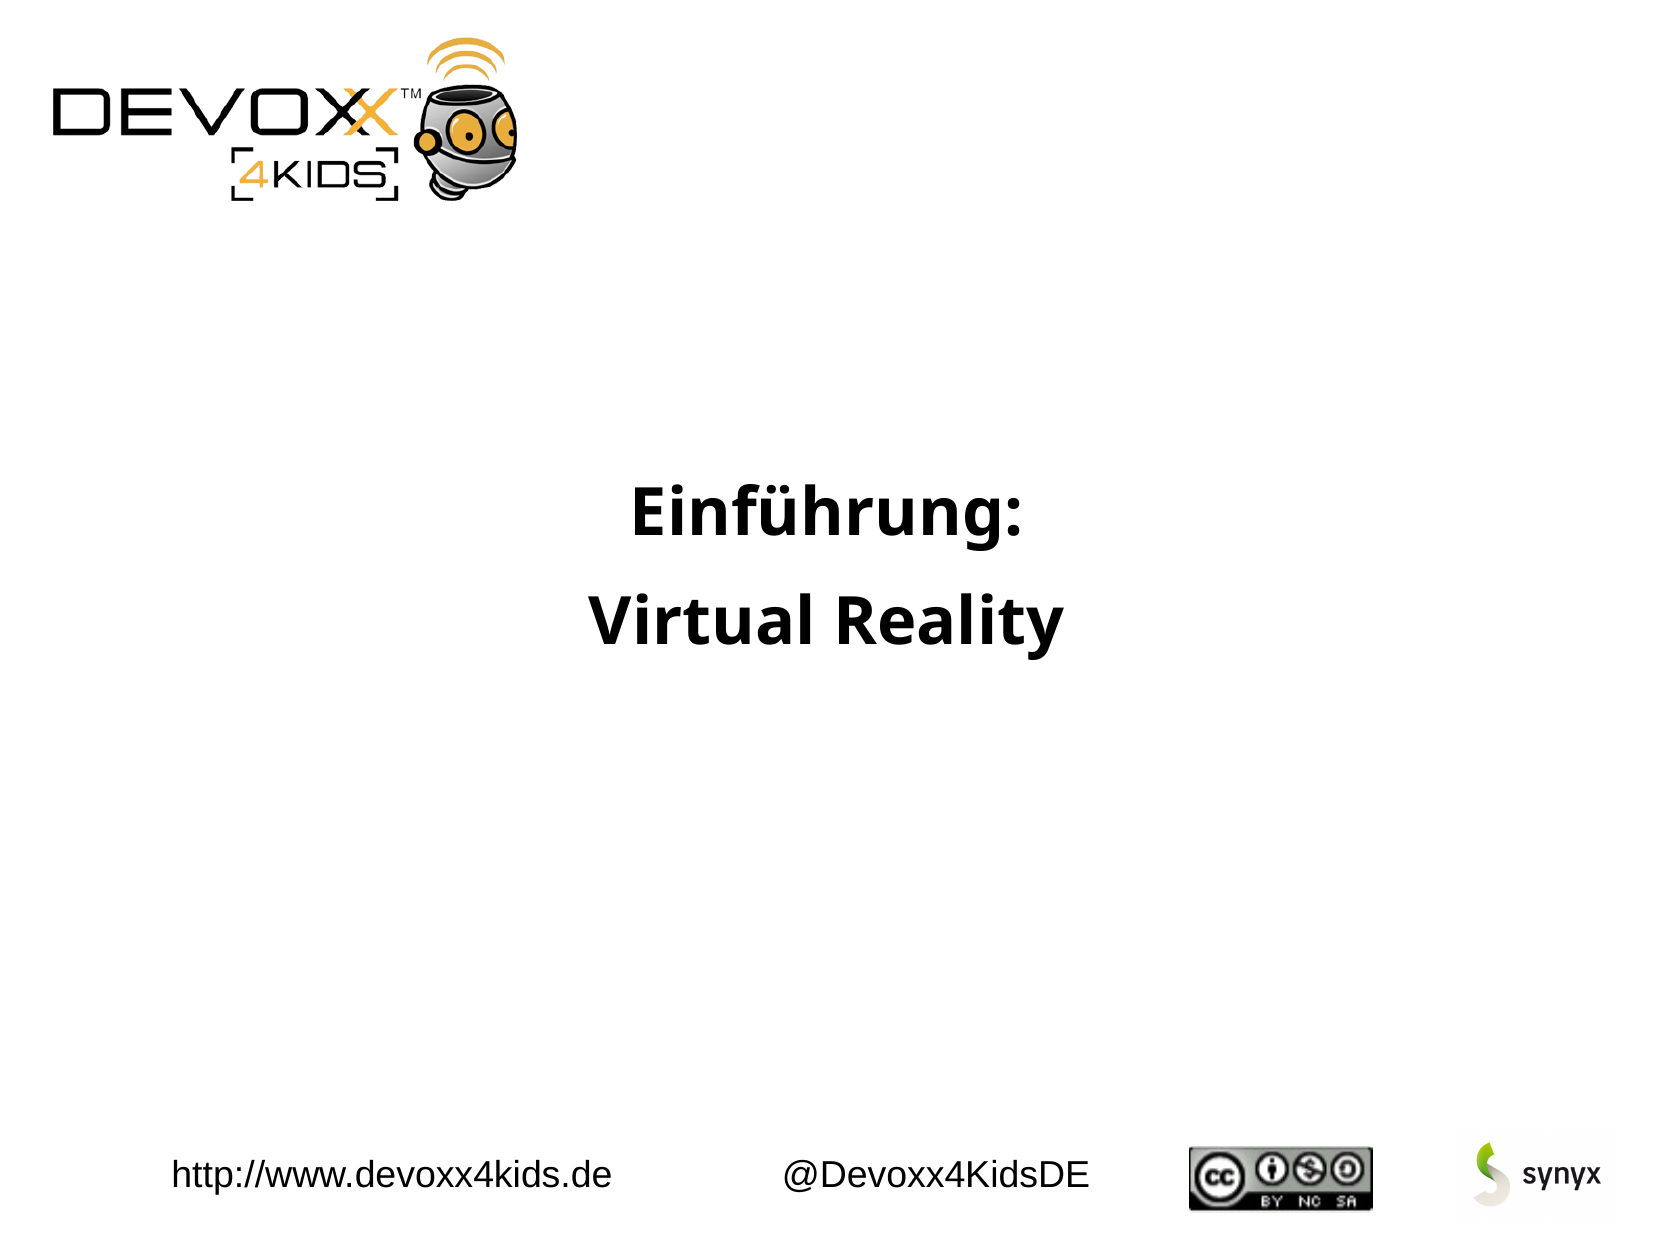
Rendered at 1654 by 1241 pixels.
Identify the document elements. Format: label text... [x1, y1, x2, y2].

picture [53, 37, 517, 201]
picture [1455, 1128, 1616, 1223]
text_box Einführung: Virtual Reality [0, 248, 1654, 881]
picture [1189, 1146, 1373, 1213]
